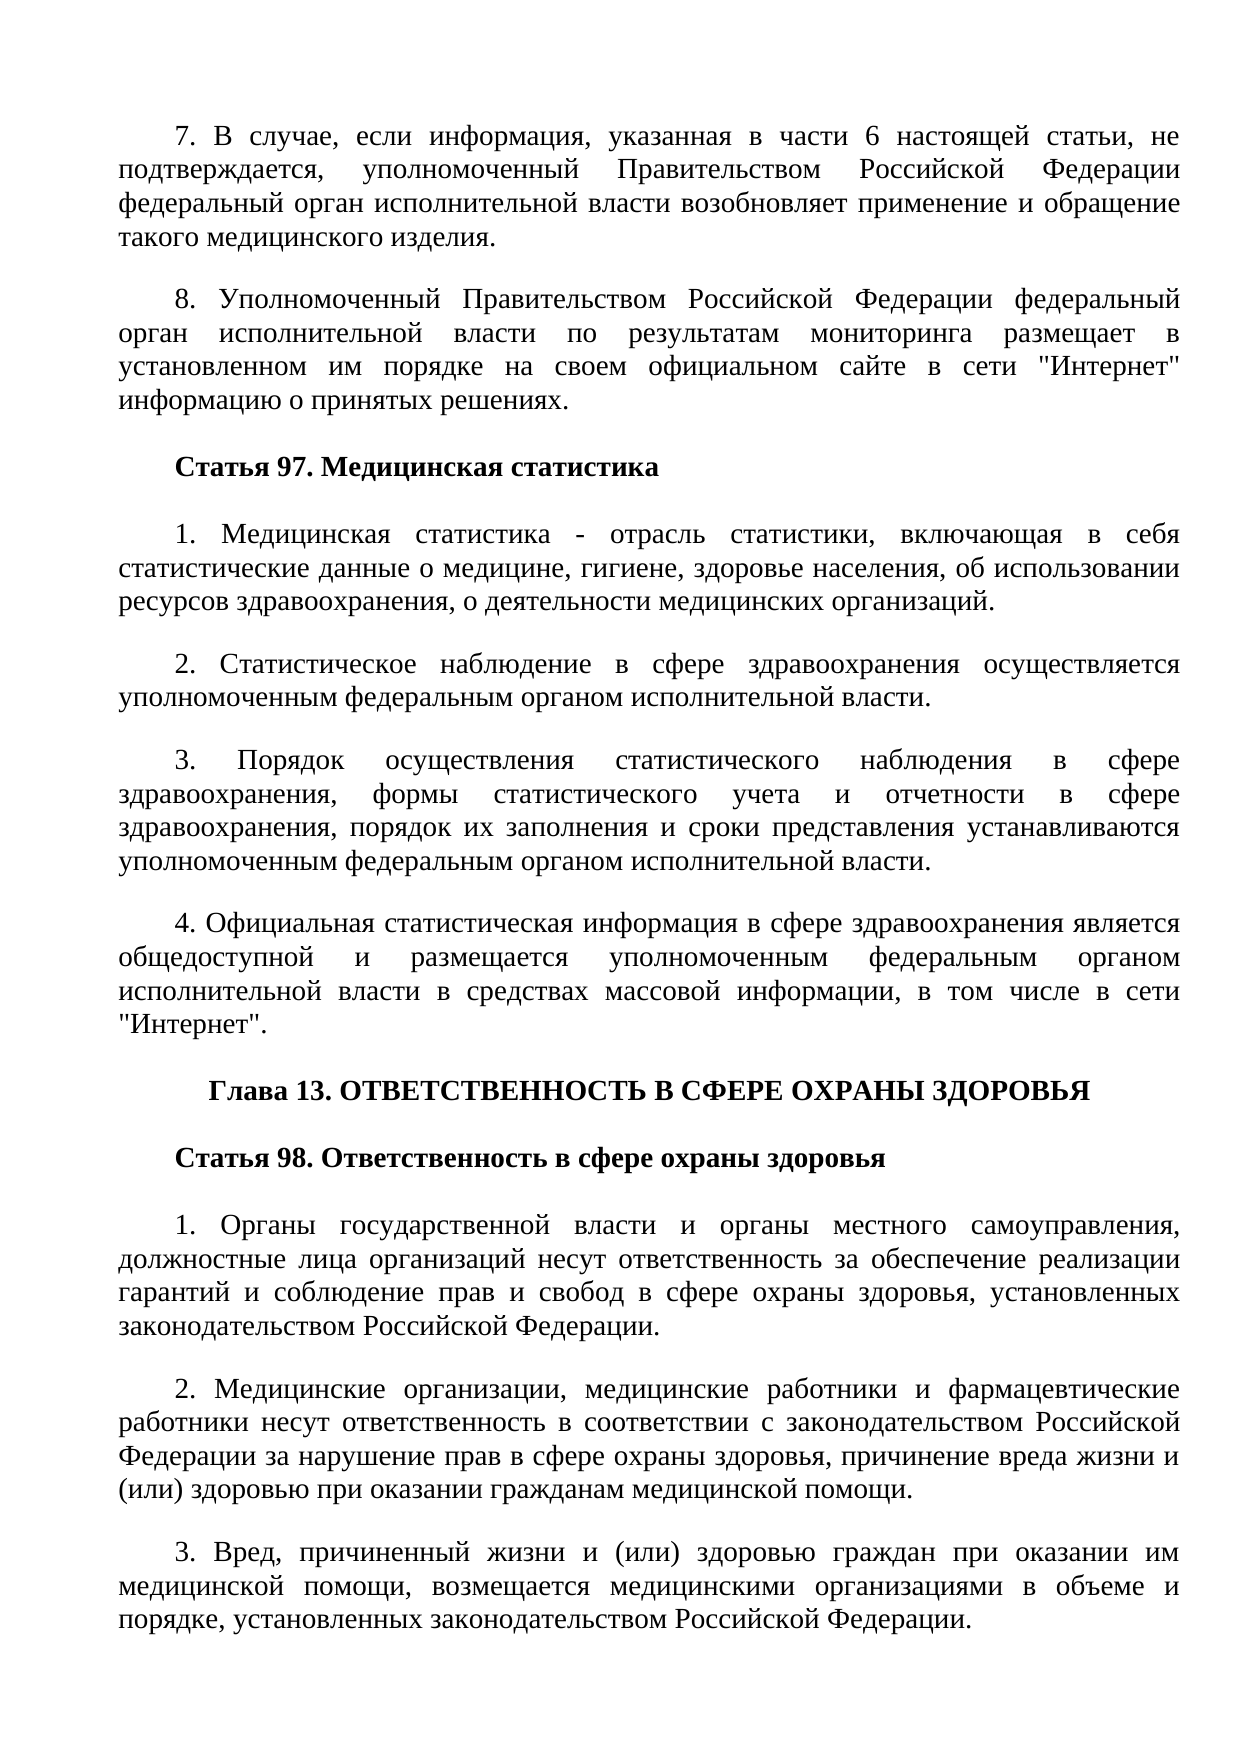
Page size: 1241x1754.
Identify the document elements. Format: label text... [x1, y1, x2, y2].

text 8. Уполномоченный Правительством Российской Федерации федеральный орган исполнительной власти по результатам мониторинга размещает в установленном им порядке на своем официальном сайте в сети "Интернет" информацию о принятых решениях. [118, 281, 1181, 416]
text 4. Официальная статистическая информация в сфере здравоохранения является общедоступной и размещается уполномоченным федеральным органом исполнительной власти в средствах массовой информации, в том числе в сети "Интернет". [118, 906, 1181, 1040]
text 7. В случае, если информация, указанная в части 6 настоящей статьи, не подтверждается, уполномоченный Правительством Российской Федерации федеральный орган исполнительной власти возобновляет применение и обращение такого медицинского изделия. [118, 118, 1181, 252]
title Глава 13. ОТВЕТСТВЕННОСТЬ В СФЕРЕ ОХРАНЫ ЗДОРОВЬЯ [118, 1073, 1181, 1107]
text 2. Медицинские организации, медицинские работники и фармацевтические работники несут ответственность в соответствии с законодательством Российской Федерации за нарушение прав в сфере охраны здоровья, причинение вреда жизни и (или) здоровью при оказании гражданам медицинской помощи. [118, 1371, 1181, 1505]
text 1. Медицинская статистика - отрасль статистики, включающая в себя статистические данные о медицине, гигиене, здоровье населения, об использовании ресурсов здравоохранения, о деятельности медицинских организаций. [118, 516, 1181, 617]
text 3. Вред, причиненный жизни и (или) здоровью граждан при оказании им медицинской помощи, возмещается медицинскими организациями в объеме и порядке, установленных законодательством Российской Федерации. [118, 1534, 1181, 1635]
title Статья 97. Медицинская статистика [118, 449, 1181, 483]
title Статья 98. Ответственность в сфере охраны здоровья [118, 1140, 1181, 1174]
text 2. Статистическое наблюдение в сфере здравоохранения осуществляется уполномоченным федеральным органом исполнительной власти. [118, 646, 1181, 713]
text 3. Порядок осуществления статистического наблюдения в сфере здравоохранения, формы статистического учета и отчетности в сфере здравоохранения, порядок их заполнения и сроки представления устанавливаются уполномоченным федеральным органом исполнительной власти. [118, 742, 1181, 876]
text 1. Органы государственной власти и органы местного самоуправления, должностные лица организаций несут ответственность за обеспечение реализации гарантий и соблюдение прав и свобод в сфере охраны здоровья, установленных законодательством Российской Федерации. [118, 1207, 1181, 1342]
